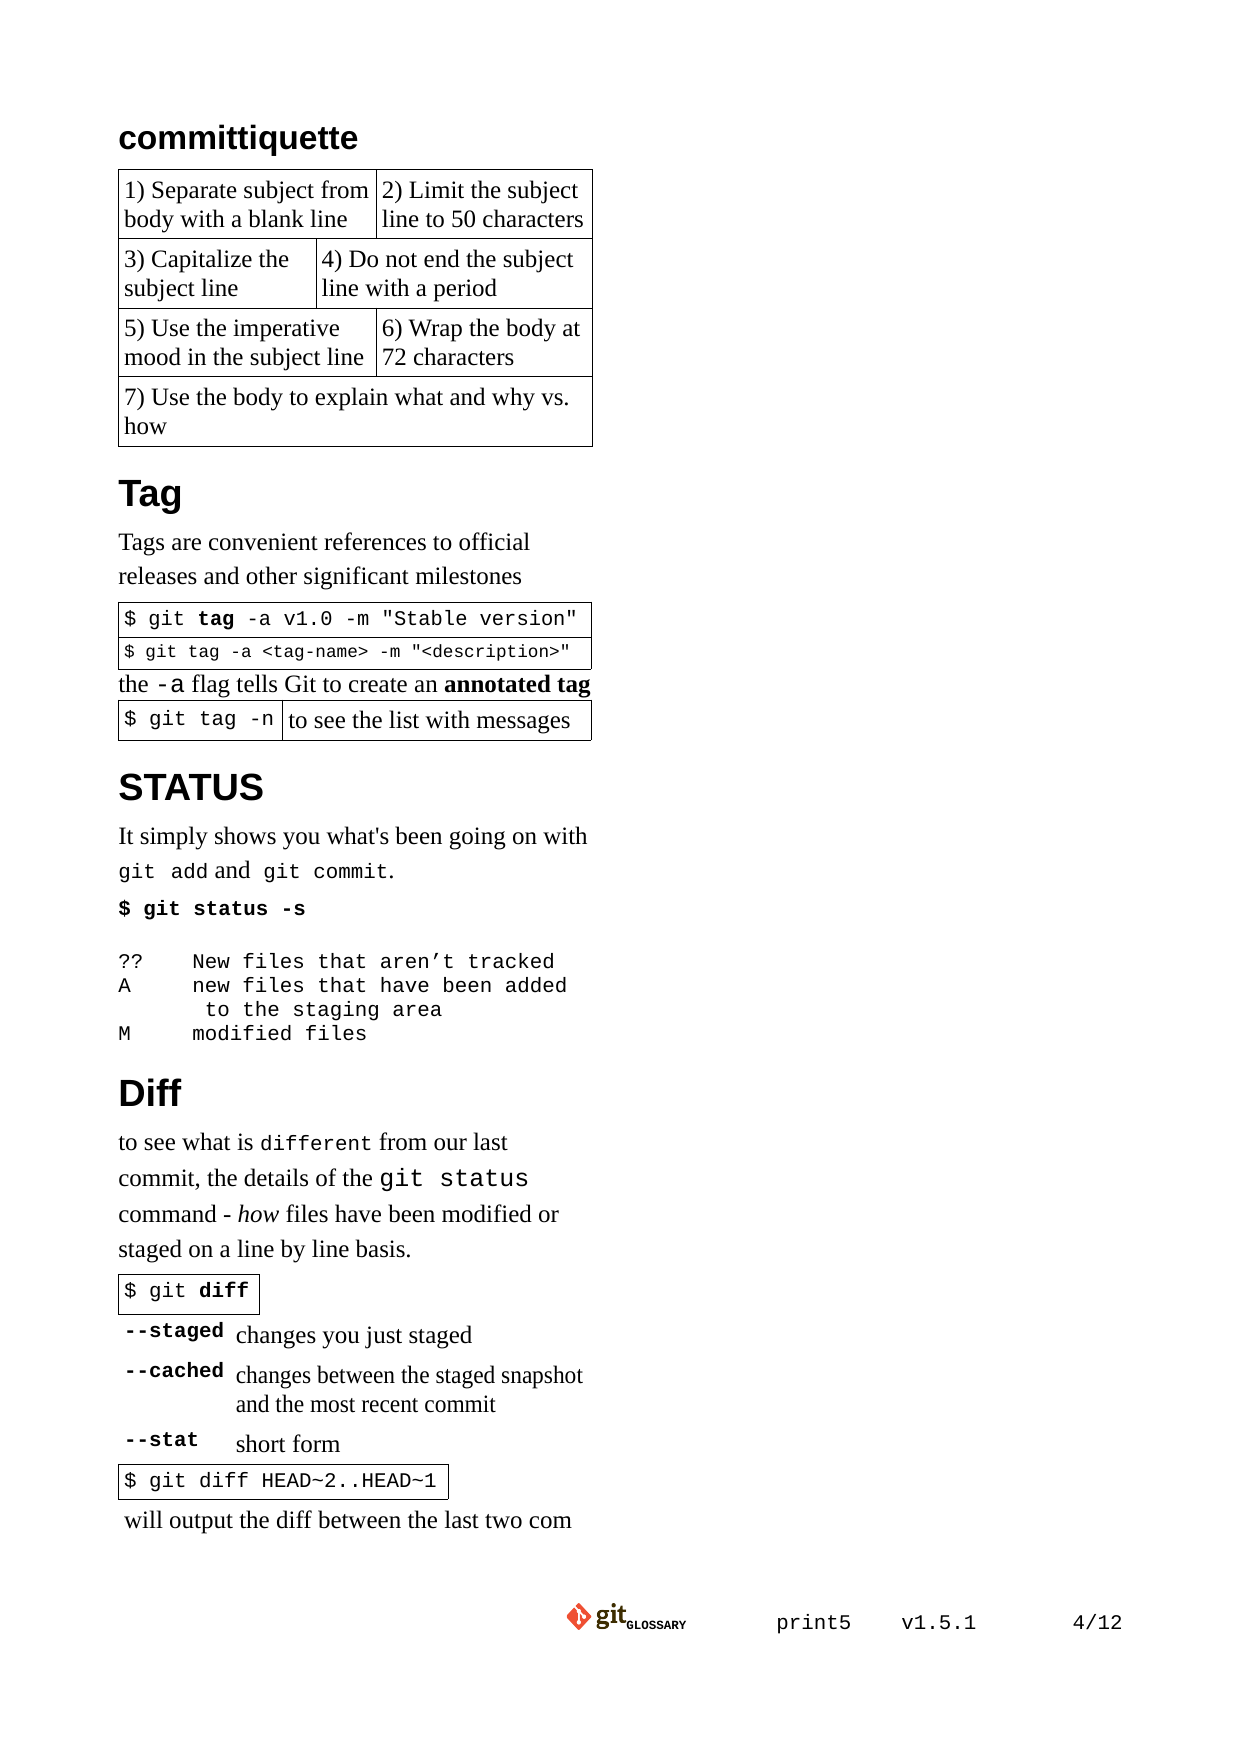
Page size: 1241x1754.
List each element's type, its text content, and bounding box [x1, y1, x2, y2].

table_cell will output the diff between the last two com [118, 1499, 591, 1539]
subtitle STATUS [118, 765, 591, 808]
picture [566, 1603, 627, 1630]
text M modified files [118, 1022, 591, 1046]
table_cell changes you just staged [230, 1314, 591, 1355]
table_cell 3) Capitalize the subject line [119, 239, 316, 307]
text $ git status -s [118, 898, 591, 922]
subtitle Diff [118, 1071, 591, 1115]
subtitle committiquette [118, 118, 591, 157]
table_cell $ git tag -a <tag-name> -m "<description>" [119, 638, 591, 668]
table_cell --stat [118, 1424, 230, 1464]
table_cell --staged [118, 1315, 230, 1355]
table_header [260, 1274, 591, 1314]
text A new files that have been added to the staging area [118, 975, 591, 1022]
table_cell changes between the staged snapshot and the most recent commit [230, 1355, 591, 1424]
table_header 1) Separate subject from body with a blank line [119, 170, 376, 238]
table_cell short form [230, 1424, 591, 1464]
table_cell 5) Use the imperative mood in the subject line [119, 309, 376, 376]
text ?? New files that aren’t tracked [118, 952, 591, 975]
table_cell $ git diff HEAD~2..HEAD~1 [119, 1465, 448, 1499]
subtitle Tag [118, 471, 591, 514]
table_cell [449, 1464, 591, 1499]
table_cell 7) Use the body to explain what and why vs. how [119, 377, 592, 446]
table_cell 6) Wrap the body at 72 characters [377, 309, 592, 376]
table_header $ git tag -n [119, 701, 282, 740]
table_header $ git tag -a v1.0 -m "Stable version" [119, 603, 591, 637]
table_cell 4) Do not end the subject line with a period [317, 239, 592, 307]
text to see what is different from our last commit, the details of the git status command - how files have been modified or staged on a line by line basis. [118, 1127, 591, 1262]
table_header to see the list with messages [283, 701, 591, 740]
text It simply shows you what's been going on with git add and git commit. [118, 821, 591, 886]
text the -a flag tells Git to create an annotated tag [118, 670, 591, 699]
table_header 2) Limit the subject line to 50 characters [377, 170, 592, 238]
table_cell --cached [118, 1355, 230, 1424]
table_header $ git diff [119, 1275, 259, 1314]
text Tags are convenient references to official releases and other significant milestones [118, 527, 591, 590]
